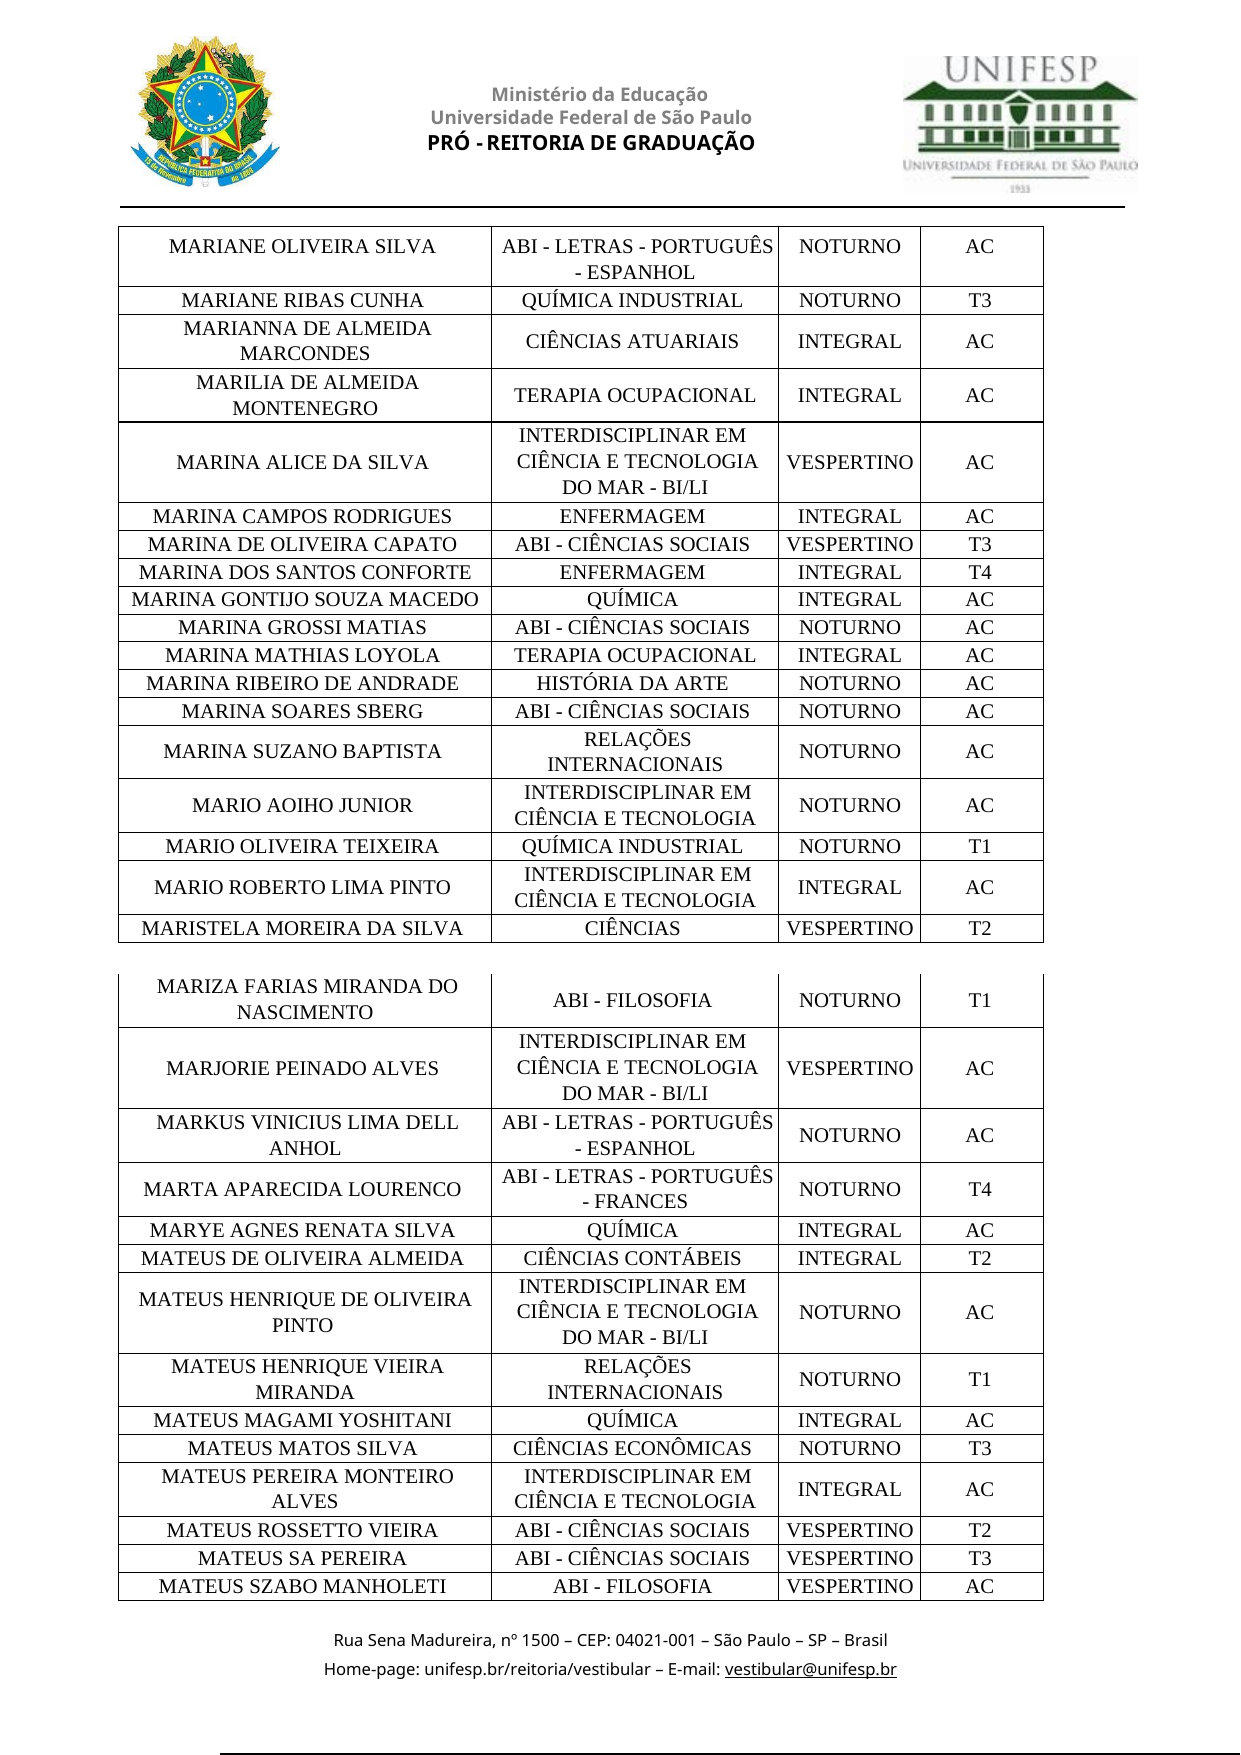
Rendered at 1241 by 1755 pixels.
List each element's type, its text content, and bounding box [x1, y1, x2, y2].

table_header NOTURNO [779, 974, 920, 1027]
table_cell CIÊNCIAS CONTÁBEIS [492, 1245, 778, 1272]
table_cell AC [921, 423, 1043, 502]
table_cell MARILIA DE ALMEIDA MONTENEGRO [119, 369, 491, 421]
table_cell NOTURNO [779, 287, 920, 314]
table_cell RELAÇÕES INTERNACIONAIS [492, 726, 778, 778]
table_cell INTERDISCIPLINAR EM CIÊNCIA E TECNOLOGIA [492, 1463, 778, 1516]
table_cell TERAPIA OCUPACIONAL [492, 642, 778, 669]
table_cell MARINA MATHIAS LOYOLA [119, 642, 491, 669]
table_cell AC [921, 503, 1043, 530]
table_cell AC [921, 615, 1043, 641]
table_header T1 [921, 974, 1043, 1027]
table_cell VESPERTINO [779, 531, 920, 558]
table_cell AC [921, 1109, 1043, 1162]
table_cell NOTURNO [779, 1163, 920, 1216]
table_cell AC [921, 1217, 1043, 1244]
table_cell VESPERTINO [779, 1028, 920, 1108]
table_cell MARINA GROSSI MATIAS [119, 615, 491, 641]
table_cell VESPERTINO [779, 423, 920, 502]
table_cell AC [921, 779, 1043, 832]
table_cell VESPERTINO [779, 1517, 920, 1544]
table_cell AC [921, 670, 1043, 697]
table_cell AC [921, 587, 1043, 613]
table_cell MARTA APARECIDA LOURENCO [119, 1163, 491, 1216]
table_cell INTEGRAL [779, 587, 920, 613]
table_cell INTEGRAL [779, 642, 920, 669]
table_cell ABI - FILOSOFIA [492, 1573, 778, 1599]
table_cell VESPERTINO [779, 1545, 920, 1572]
table_cell AC [921, 227, 1043, 286]
table_cell INTEGRAL [779, 1463, 920, 1516]
table_cell MARIO AOIHO JUNIOR [119, 779, 491, 832]
table_cell T2 [921, 915, 1043, 942]
table_cell MARIANNA DE ALMEIDA MARCONDES [119, 315, 491, 368]
table_cell MARKUS VINICIUS LIMA DELL ANHOL [119, 1109, 491, 1162]
table_cell MARINA CAMPOS RODRIGUES [119, 503, 491, 530]
table_cell VESPERTINO [779, 1573, 920, 1599]
table_cell AC [921, 1463, 1043, 1516]
table_cell ABI - LETRAS - PORTUGUÊS - ESPANHOL [492, 227, 778, 286]
table_cell INTERDISCIPLINAR EM CIÊNCIA E TECNOLOGIA [492, 779, 778, 832]
table_header MARIZA FARIAS MIRANDA DO NASCIMENTO [119, 974, 491, 1027]
table_cell INTEGRAL [779, 1407, 920, 1434]
table_cell HISTÓRIA DA ARTE [492, 670, 778, 697]
table_cell QUÍMICA INDUSTRIAL [492, 833, 778, 860]
table_cell MATEUS ROSSETTO VIEIRA [119, 1517, 491, 1544]
table_cell INTERDISCIPLINAR EM CIÊNCIA E TECNOLOGIA DO MAR - BI/LI [492, 423, 778, 502]
table_cell ABI - CIÊNCIAS SOCIAIS [492, 615, 778, 641]
table_cell ENFERMAGEM [492, 559, 778, 586]
table_cell TERAPIA OCUPACIONAL [492, 369, 778, 421]
table_cell MARIO ROBERTO LIMA PINTO [119, 861, 491, 914]
table_cell ABI - CIÊNCIAS SOCIAIS [492, 698, 778, 725]
table_cell NOTURNO [779, 615, 920, 641]
table_cell T3 [921, 531, 1043, 558]
table_cell ENFERMAGEM [492, 503, 778, 530]
table_cell ABI - LETRAS - PORTUGUÊS - ESPANHOL [492, 1109, 778, 1162]
table_cell MARIO OLIVEIRA TEIXEIRA [119, 833, 491, 860]
table_cell QUÍMICA [492, 587, 778, 613]
table_cell AC [921, 369, 1043, 421]
table_cell INTERDISCIPLINAR EM CIÊNCIA E TECNOLOGIA DO MAR - BI/LI [492, 1028, 778, 1108]
table_cell MARJORIE PEINADO ALVES [119, 1028, 491, 1108]
table_cell RELAÇÕES INTERNACIONAIS [492, 1354, 778, 1406]
table_cell NOTURNO [779, 670, 920, 697]
table_cell MARYE AGNES RENATA SILVA [119, 1217, 491, 1244]
table_cell MATEUS PEREIRA MONTEIRO ALVES [119, 1463, 491, 1516]
table_cell AC [921, 1573, 1043, 1599]
table_cell T1 [921, 833, 1043, 860]
table_cell CIÊNCIAS [492, 915, 778, 942]
table_cell NOTURNO [779, 227, 920, 286]
table_cell AC [921, 1273, 1043, 1353]
table_cell NOTURNO [779, 833, 920, 860]
table_cell ABI - CIÊNCIAS SOCIAIS [492, 531, 778, 558]
table_cell MATEUS MATOS SILVA [119, 1435, 491, 1462]
table_cell AC [921, 726, 1043, 778]
table_cell T3 [921, 1545, 1043, 1572]
table_cell MARINA DE OLIVEIRA CAPATO [119, 531, 491, 558]
table_cell MARINA GONTIJO SOUZA MACEDO [119, 587, 491, 613]
table_cell AC [921, 861, 1043, 914]
table_cell QUÍMICA INDUSTRIAL [492, 287, 778, 314]
table_cell T1 [921, 1354, 1043, 1406]
table_cell MATEUS DE OLIVEIRA ALMEIDA [119, 1245, 491, 1272]
table_cell T3 [921, 1435, 1043, 1462]
table_cell QUÍMICA [492, 1407, 778, 1434]
table_cell INTEGRAL [779, 559, 920, 586]
table_cell NOTURNO [779, 1273, 920, 1353]
table_cell MARINA ALICE DA SILVA [119, 423, 491, 502]
table_cell NOTURNO [779, 1435, 920, 1462]
table_cell MARIANE RIBAS CUNHA [119, 287, 491, 314]
table_cell AC [921, 1028, 1043, 1108]
table_cell CIÊNCIAS ECONÔMICAS [492, 1435, 778, 1462]
table_cell AC [921, 642, 1043, 669]
table_cell MATEUS HENRIQUE VIEIRA MIRANDA [119, 1354, 491, 1406]
table_cell ABI - LETRAS - PORTUGUÊS - FRANCES [492, 1163, 778, 1216]
table_cell MATEUS SZABO MANHOLETI [119, 1573, 491, 1599]
table_cell T4 [921, 1163, 1043, 1216]
table_cell NOTURNO [779, 1109, 920, 1162]
table_cell INTEGRAL [779, 861, 920, 914]
table_cell INTEGRAL [779, 369, 920, 421]
table_cell NOTURNO [779, 726, 920, 778]
table_cell MATEUS SA PEREIRA [119, 1545, 491, 1572]
table_cell MARINA SOARES SBERG [119, 698, 491, 725]
table_cell ABI - CIÊNCIAS SOCIAIS [492, 1545, 778, 1572]
table_cell AC [921, 315, 1043, 368]
table_cell INTEGRAL [779, 503, 920, 530]
table_cell INTEGRAL [779, 315, 920, 368]
table_cell INTERDISCIPLINAR EM CIÊNCIA E TECNOLOGIA DO MAR - BI/LI [492, 1273, 778, 1353]
table_cell INTEGRAL [779, 1245, 920, 1272]
table_cell MARINA SUZANO BAPTISTA [119, 726, 491, 778]
table_cell CIÊNCIAS ATUARIAIS [492, 315, 778, 368]
table_cell INTEGRAL [779, 1217, 920, 1244]
table_cell MARINA RIBEIRO DE ANDRADE [119, 670, 491, 697]
table_cell MARIANE OLIVEIRA SILVA [119, 227, 491, 286]
table_cell T3 [921, 287, 1043, 314]
table_cell MATEUS HENRIQUE DE OLIVEIRA PINTO [119, 1273, 491, 1353]
table_cell INTERDISCIPLINAR EM CIÊNCIA E TECNOLOGIA [492, 861, 778, 914]
table_cell VESPERTINO [779, 915, 920, 942]
table_cell MARISTELA MOREIRA DA SILVA [119, 915, 491, 942]
table_header ABI - FILOSOFIA [492, 974, 778, 1027]
table_cell NOTURNO [779, 779, 920, 832]
table_cell ABI - CIÊNCIAS SOCIAIS [492, 1517, 778, 1544]
table_cell AC [921, 698, 1043, 725]
table_cell AC [921, 1407, 1043, 1434]
table_cell T2 [921, 1517, 1043, 1544]
table_cell MATEUS MAGAMI YOSHITANI [119, 1407, 491, 1434]
table_cell T4 [921, 559, 1043, 586]
table_cell MARINA DOS SANTOS CONFORTE [119, 559, 491, 586]
table_cell NOTURNO [779, 698, 920, 725]
table_cell T2 [921, 1245, 1043, 1272]
table_cell QUÍMICA [492, 1217, 778, 1244]
table_cell NOTURNO [779, 1354, 920, 1406]
